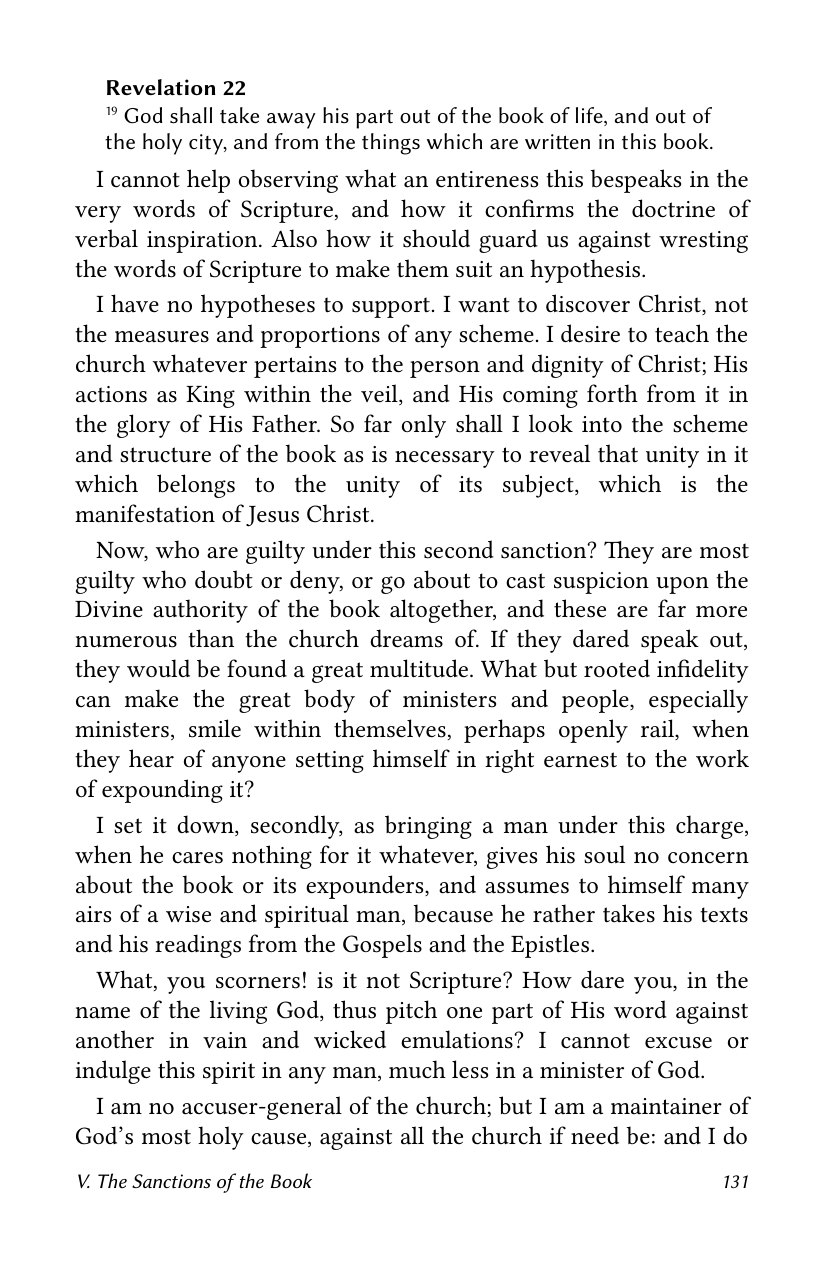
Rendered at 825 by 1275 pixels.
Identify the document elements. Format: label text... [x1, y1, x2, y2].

text I cannot help observing what an entireness this bespeaks in the very words of Scripture, and how it confirms the doctrine of verbal inspiration. Also how it should guard us against wresting the words of Scripture to make them suit an hypothesis. [75, 165, 750, 283]
text What, you scorners! is it not Scripture? How dare you, in the name of the living God, thus pitch one part of His word against another in vain and wicked emulations? I cannot excuse or indulge this spirit in any man, much less in a minister of God. [75, 966, 750, 1084]
text 19 God shall take away his part out of the book of life, and out of the holy city, and from the things which are written in this book. [105, 103, 720, 155]
text I set it down, secondly, as bringing a man under this charge, when he cares nothing for it whatever, gives his soul no concern about the book or its expounders, and assumes to himself many airs of a wise and spiritual man, because he rather takes his texts and his readings from the Gospels and the Epistles. [75, 811, 750, 959]
text I have no hypotheses to support. I want to discover Christ, not the measures and proportions of any scheme. I desire to teach the church whatever pertains to the person and dignity of Christ; His actions as King within the veil, and His coming forth from it in the glory of His Father. So far only shall I look into the scheme and structure of the book as is necessary to reveal that unity in it which belongs to the unity of its subject, which is the manifestation of Jesus Christ. [75, 291, 750, 528]
text Revelation 22 [105, 75, 750, 101]
text Now, who are guilty under this second sanction? They are most guilty who doubt or deny, or go about to cast suspicion upon the Divine authority of the book altogether, and these are far more numerous than the church dreams of. If they dared speak out, they would be found a great multitude. What but rooted infidelity can make the great body of ministers and people, especially ministers, smile within themselves, perhaps openly rail, when they hear of anyone setting himself in right earnest to the work of expounding it? [75, 536, 750, 803]
text I am no accuser-general of the church; but I am a maintainer of God’s most holy cause, against all the church if need be: and I do [75, 1092, 750, 1150]
